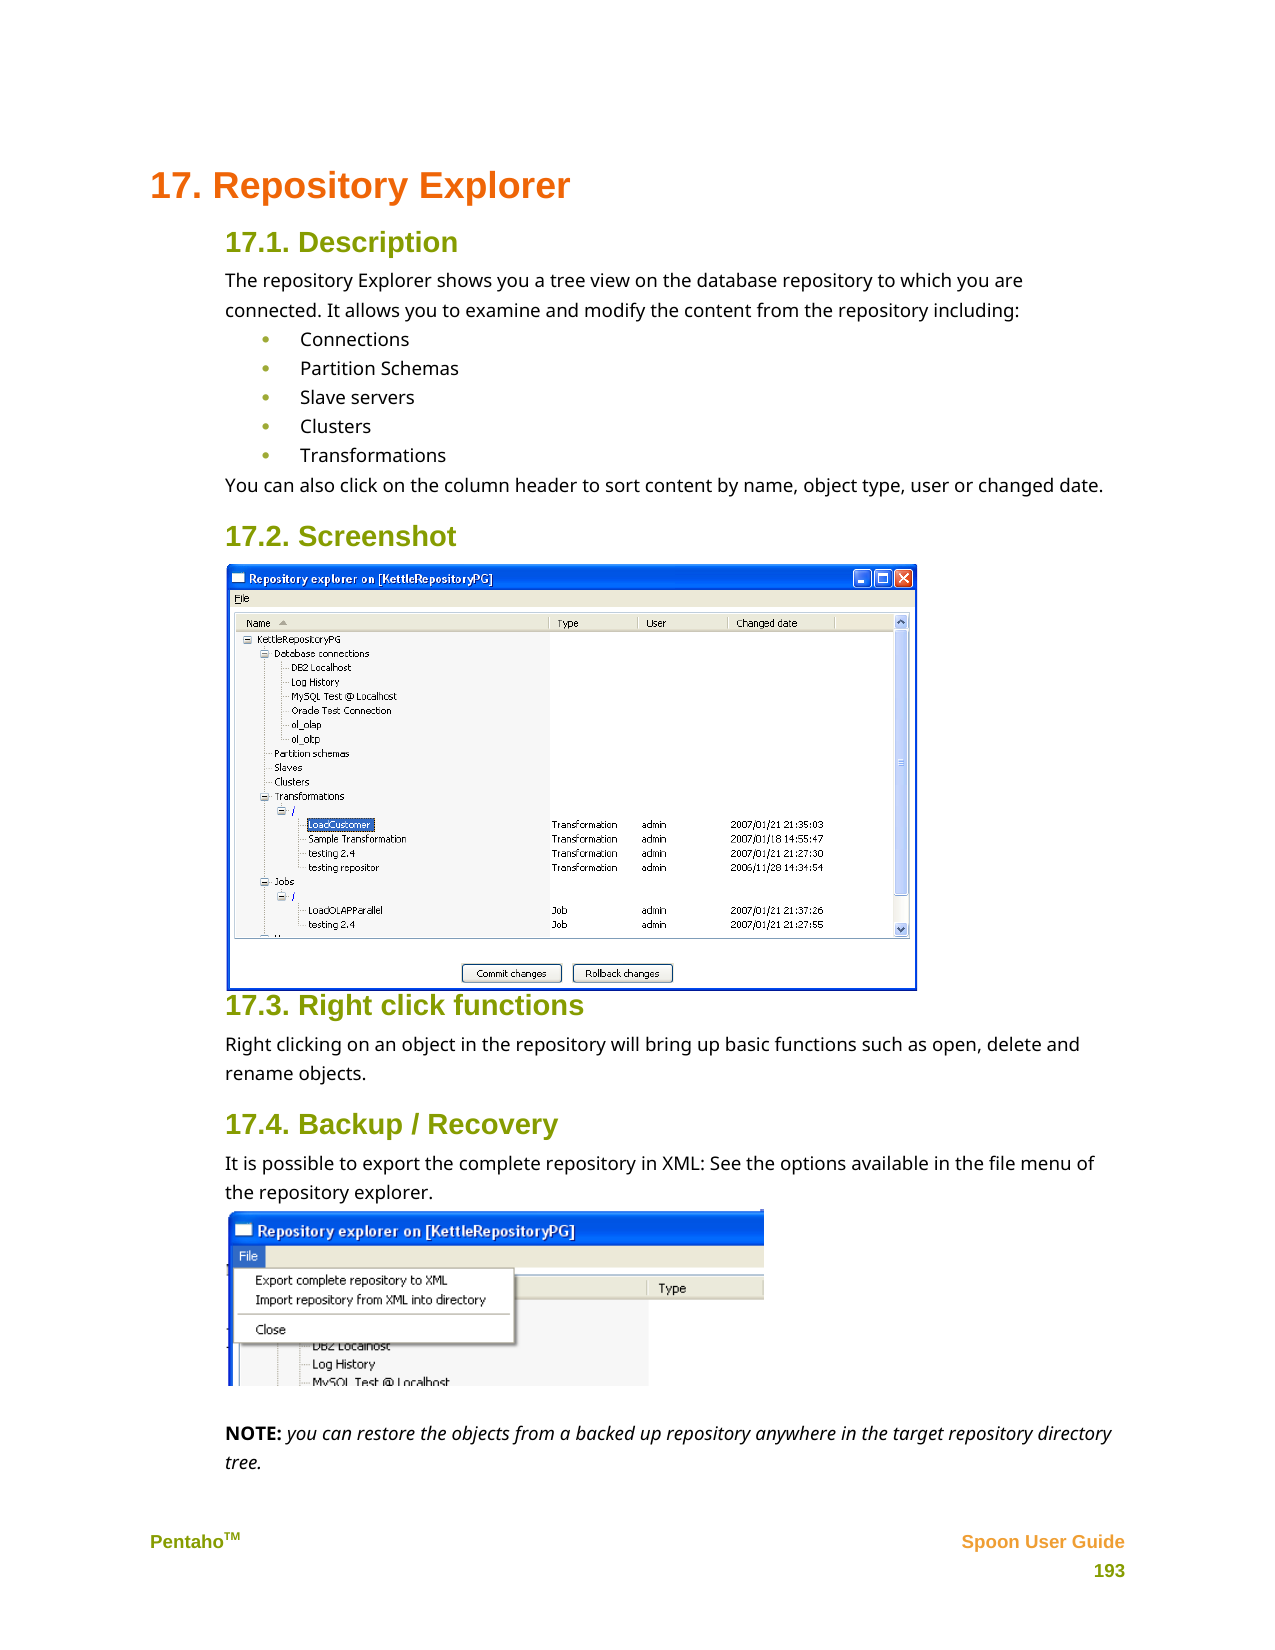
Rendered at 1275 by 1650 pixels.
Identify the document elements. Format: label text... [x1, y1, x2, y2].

picture [226, 564, 918, 991]
list Connections [262, 323, 1125, 352]
text The repository Explorer shows you a tree view on the database repository to which you are connected. It allows you to examine and modify the content from the repository including: [225, 264, 1125, 323]
list Transformations [262, 439, 1125, 469]
text Right clicking on an object in the repository will bring up basic functions such as open, delete and rename objects. [225, 1028, 1125, 1086]
subtitle 17.2. Screenshot [225, 523, 1125, 552]
text You can also click on the column header to sort content by name, object type, user or changed date. [225, 469, 1125, 498]
text It is possible to export the complete repository in XML: See the options available in the file menu of the repository explorer. [225, 1147, 1125, 1205]
subtitle 17.1. Description [225, 229, 1125, 258]
text NOTE: you can restore the objects from a backed up repository anywhere in the target repository directory tree. [225, 1417, 1125, 1475]
list Partition Schemas [262, 352, 1125, 381]
subtitle 17.3. Right click functions [225, 991, 1125, 1022]
subtitle 17. Repository Explorer [150, 175, 1125, 204]
picture [226, 1209, 764, 1386]
list Clusters [262, 410, 1125, 439]
subtitle 17.4. Backup / Recovery [225, 1111, 1125, 1140]
list Slave servers [262, 381, 1125, 410]
